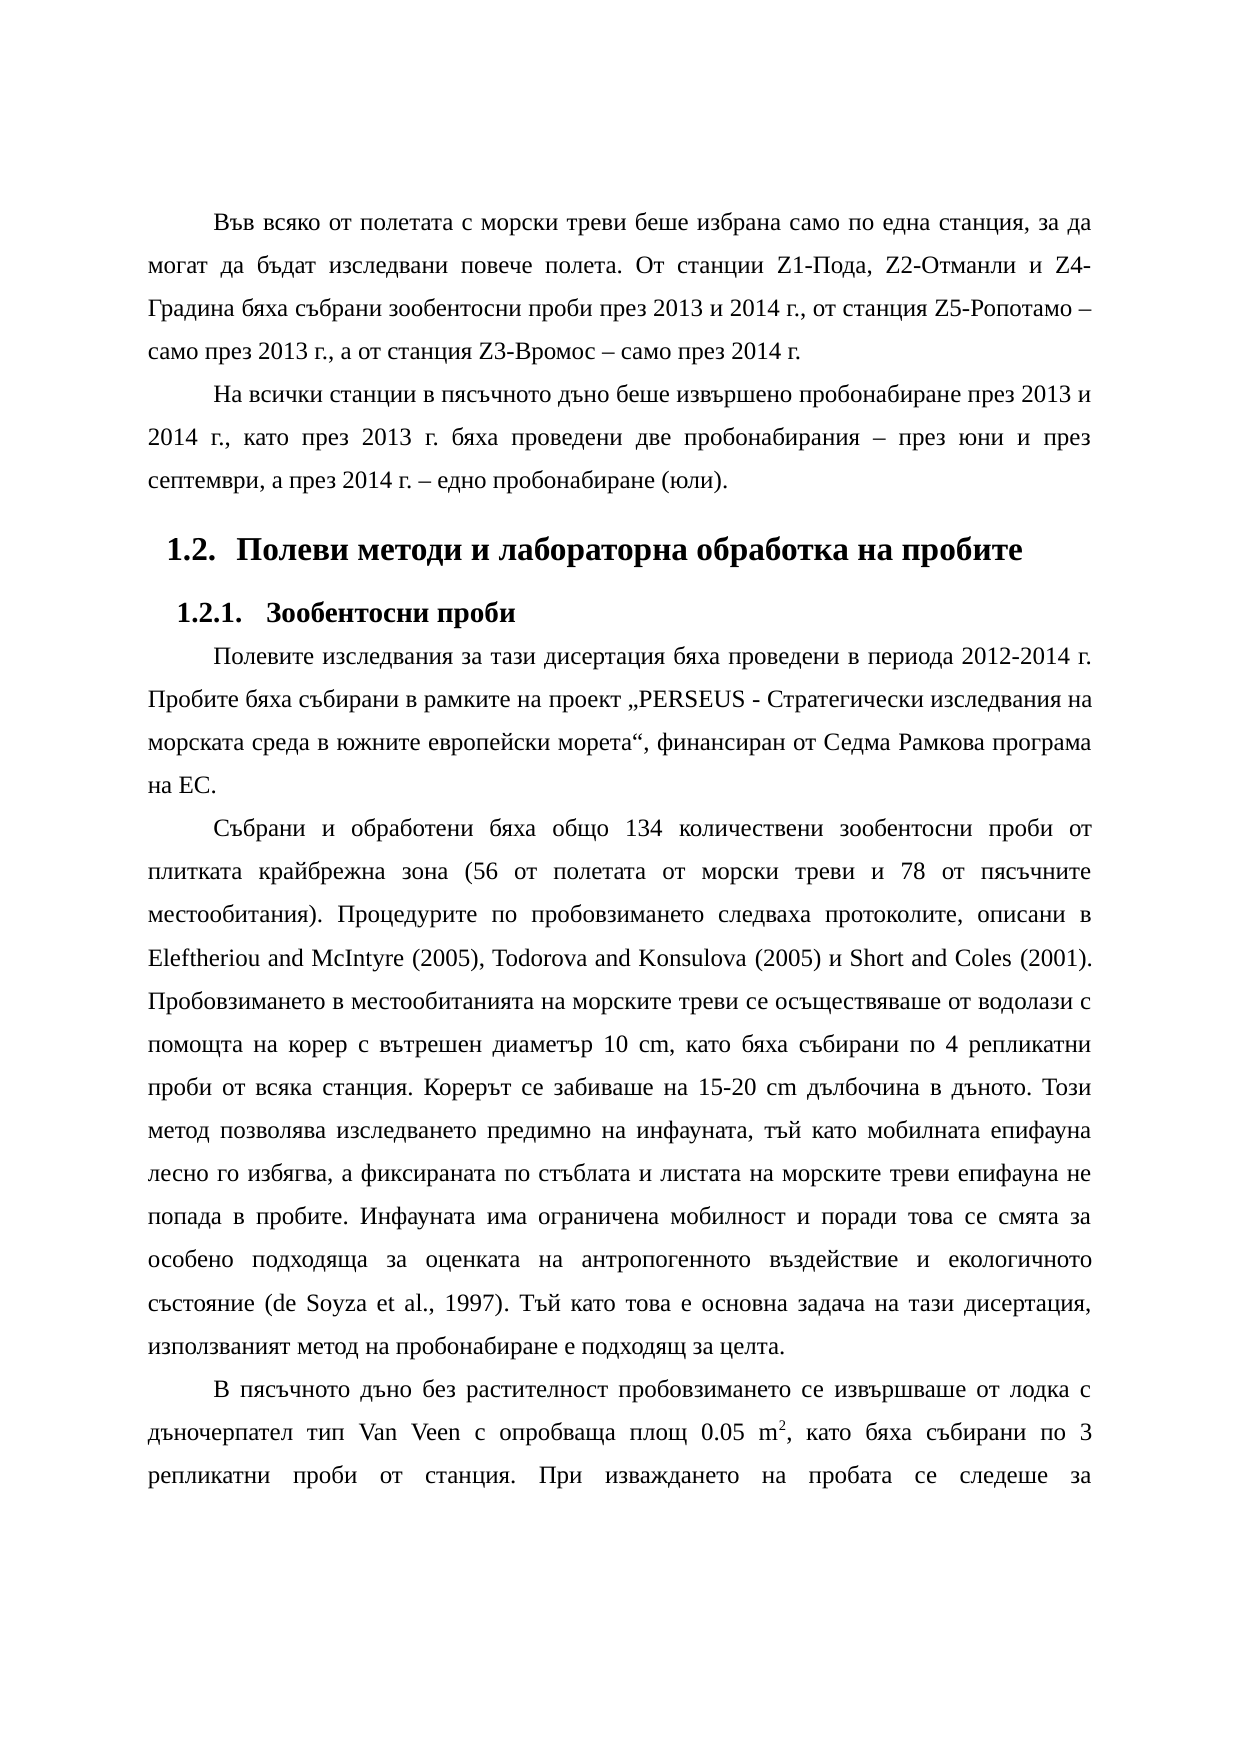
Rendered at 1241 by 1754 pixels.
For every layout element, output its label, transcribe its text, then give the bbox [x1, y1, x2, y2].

subtitle Полеви методи и лабораторна обработка на пробите [224, 529, 1093, 568]
subtitle Зообентосни проби [242, 595, 1093, 628]
text Във всяко от полетата с морски треви беше избрана само по една станция, за да могат да бъдат изследвани повече полета. От станции Z1-Пода, Z2-Отманли и Z4-Градина бяха събрани зообентосни проби през 2013 и 2014 г., от станция Z5-Ропотамо – само през 2013 г., а от станция Z3-Вромос – само през 2014 г. [148, 207, 1093, 365]
text На всички станции в пясъчното дъно беше извършено пробонабиране през 2013 и 2014 г., като през 2013 г. бяха проведени две пробонабирания – през юни и през септември, а през 2014 г. – едно пробонабиране (юли). [148, 379, 1093, 494]
text Събрани и обработени бяха общо 134 количествени зообентосни проби от плитката крайбрежна зона (56 от полетата от морски треви и 78 от пясъчните местообитания). Процедурите по пробовзимането следваха протоколите, описани в Eleftheriou and McIntyre (2005), Todorova and Konsulova (2005) и Short and Coles (2001). Пробовзимането в местообитанията на морските треви се осъществяваше от водолази с помощта на корер с вътрешен диаметър 10 cm, като бяха събирани по 4 репликатни проби от всяка станция. Корерът се забиваше на 15-20 cm дълбочина в дъното. Този метод позволява изследването предимно на инфауната, тъй като мобилната епифауна лесно го избягва, а фиксираната по стъблата и листата на морските треви епифауна не попада в пробите. Инфауната има ограничена мобилност и поради това се смята за особено подходяща за оценката на антропогенното въздействие и екологичното състояние (de Soyza et al., 1997). Тъй като това е основна задача на тази дисертация, използваният метод на пробонабиране е подходящ за целта. [148, 813, 1093, 1359]
text Полевите изследвания за тази дисертация бяха проведени в периода 2012-2014 г. Пробите бяха събирани в рамките на проект „PERSEUS - Стратегически изследвания на морската среда в южните европейски морета“, финансиран от Седма Рамкова програма на ЕС. [148, 641, 1093, 799]
text В пясъчното дъно без растителност пробовзимането се извършваше от лодка с дъночерпател тип Van Veen с опробваща площ 0.05 m2, като бяха събирани по 3 репликатни проби от станция. При изваждането на пробата се следеше за [148, 1374, 1093, 1489]
